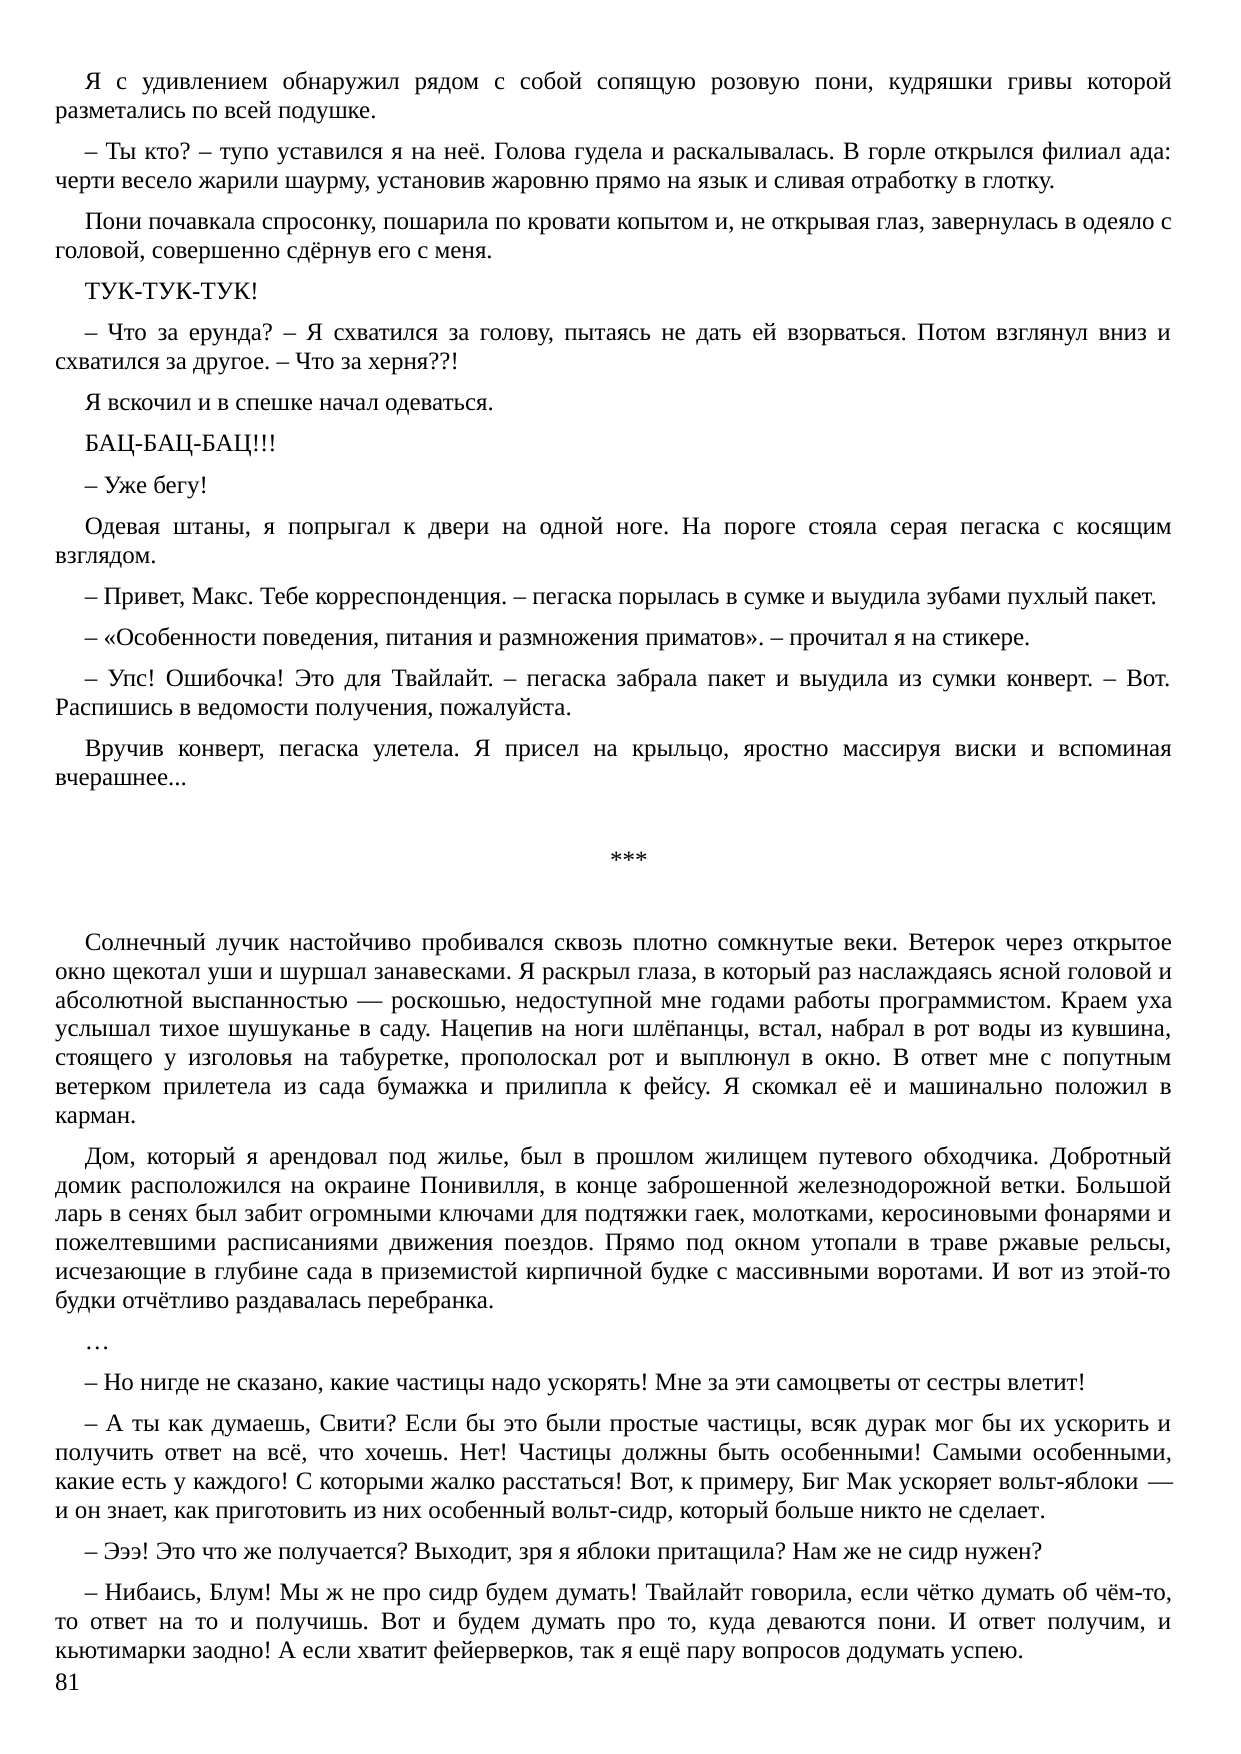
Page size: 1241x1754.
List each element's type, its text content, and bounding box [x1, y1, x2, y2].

text Вручив конверт, пегаска улетела. Я присел на крыльцо, яростно массируя виски и вспоминая вчерашнее... [55, 733, 1173, 791]
text – А ты как думаешь, Свити? Если бы это были простые частицы, всяк дурак мог бы их ускорить и получить ответ на всё, что хочешь. Нет! Частицы должны быть особенными! Самыми особенными, какие есть у каждого! С которыми жалко расстаться! Вот, к примеру, Биг Мак ускоряет вольт-яблоки — и он знает, как приготовить из них особенный вольт-сидр, который больше никто не сделает. [55, 1408, 1173, 1523]
text Я с удивлением обнаружил рядом с собой сопящую розовую пони, кудряшки гривы которой разметались по всей подушке. [55, 66, 1173, 123]
text – Привет, Макс. Тебе корреспонденция. – пегаска порылась в сумке и выудила зубами пухлый пакет. [55, 581, 1173, 610]
text Дом, который я арендовал под жилье, был в прошлом жилищем путевого обходчика. Добротный домик расположился на окраине Понивилля, в конце заброшенной железнодорожной ветки. Большой ларь в сенях был забит огромными ключами для подтяжки гаек, молотками, керосиновыми фонарями и пожелтевшими расписаниями движения поездов. Прямо под окном утопали в траве ржавые рельсы, исчезающие в глубине сада в приземистой кирпичной будке с массивными воротами. И вот из этой-то будки отчётливо раздавалась перебранка. [55, 1141, 1173, 1313]
text Одевая штаны, я попрыгал к двери на одной ноге. На пороге стояла серая пегаска с косящим взглядом. [55, 511, 1173, 568]
text Солнечный лучик настойчиво пробивался сквозь плотно сомкнутые веки. Ветерок через открытое окно щекотал уши и шуршал занавесками. Я раскрыл глаза, в который раз наслаждаясь ясной головой и абсолютной выспанностью — роскошью, недоступной мне годами работы программистом. Краем уха услышал тихое шушуканье в саду. Нацепив на ноги шлёпанцы, встал, набрал в рот воды из кувшина, стоящего у изголовья на табуретке, прополоскал рот и выплюнул в окно. В ответ мне с попутным ветерком прилетела из сада бумажка и прилипла к фейсу. Я скомкал её и машинально положил в карман. [55, 927, 1173, 1128]
text – Что за ерунда? – Я схватился за голову, пытаясь не дать ей взорваться. Потом взглянул вниз и схватился за другое. – Что за херня??! [55, 317, 1173, 375]
text – Упс! Ошибочка! Это для Твайлайт. – пегаска забрала пакет и выудила из сумки конверт. – Вот. Распишись в ведомости получения, пожалуйста. [55, 663, 1173, 721]
text Пони почавкала спросонку, пошарила по кровати копытом и, не открывая глаз, завернулась в одеяло с головой, совершенно сдёрнув его с меня. [55, 206, 1173, 263]
text Я вскочил и в спешке начал одеваться. [55, 387, 1173, 416]
text – Но нигде не сказано, какие частицы надо ускорять! Мне за эти самоцветы от сестры влетит! [55, 1367, 1173, 1396]
text – Нибаись, Блум! Мы ж не про сидр будем думать! Твайлайт говорила, если чётко думать об чём-то, то ответ на то и получишь. Вот и будем думать про то, куда деваются пони. И ответ получим, и кьютимарки заодно! А если хватит фейерверков, так я ещё пару вопросов додумать успею. [55, 1577, 1173, 1663]
text – Уже бегу! [55, 470, 1173, 498]
text … [55, 1326, 1173, 1355]
text ТУК-ТУК-ТУК! [55, 276, 1173, 305]
text – «Особенности поведения, питания и размножения приматов». – прочитал я на стикере. [55, 622, 1173, 651]
text БАЦ-БАЦ-БАЦ!!! [55, 428, 1173, 457]
text – Ты кто? – тупо уставился я на неё. Голова гудела и раскалывалась. В горле открылся филиал ада: черти весело жарили шаурму, установив жаровню прямо на язык и сливая отработку в глотку. [55, 136, 1173, 193]
text *** [55, 845, 1173, 873]
text – Эээ! Это что же получается? Выходит, зря я яблоки притащила? Нам же не сидр нужен? [55, 1536, 1173, 1565]
